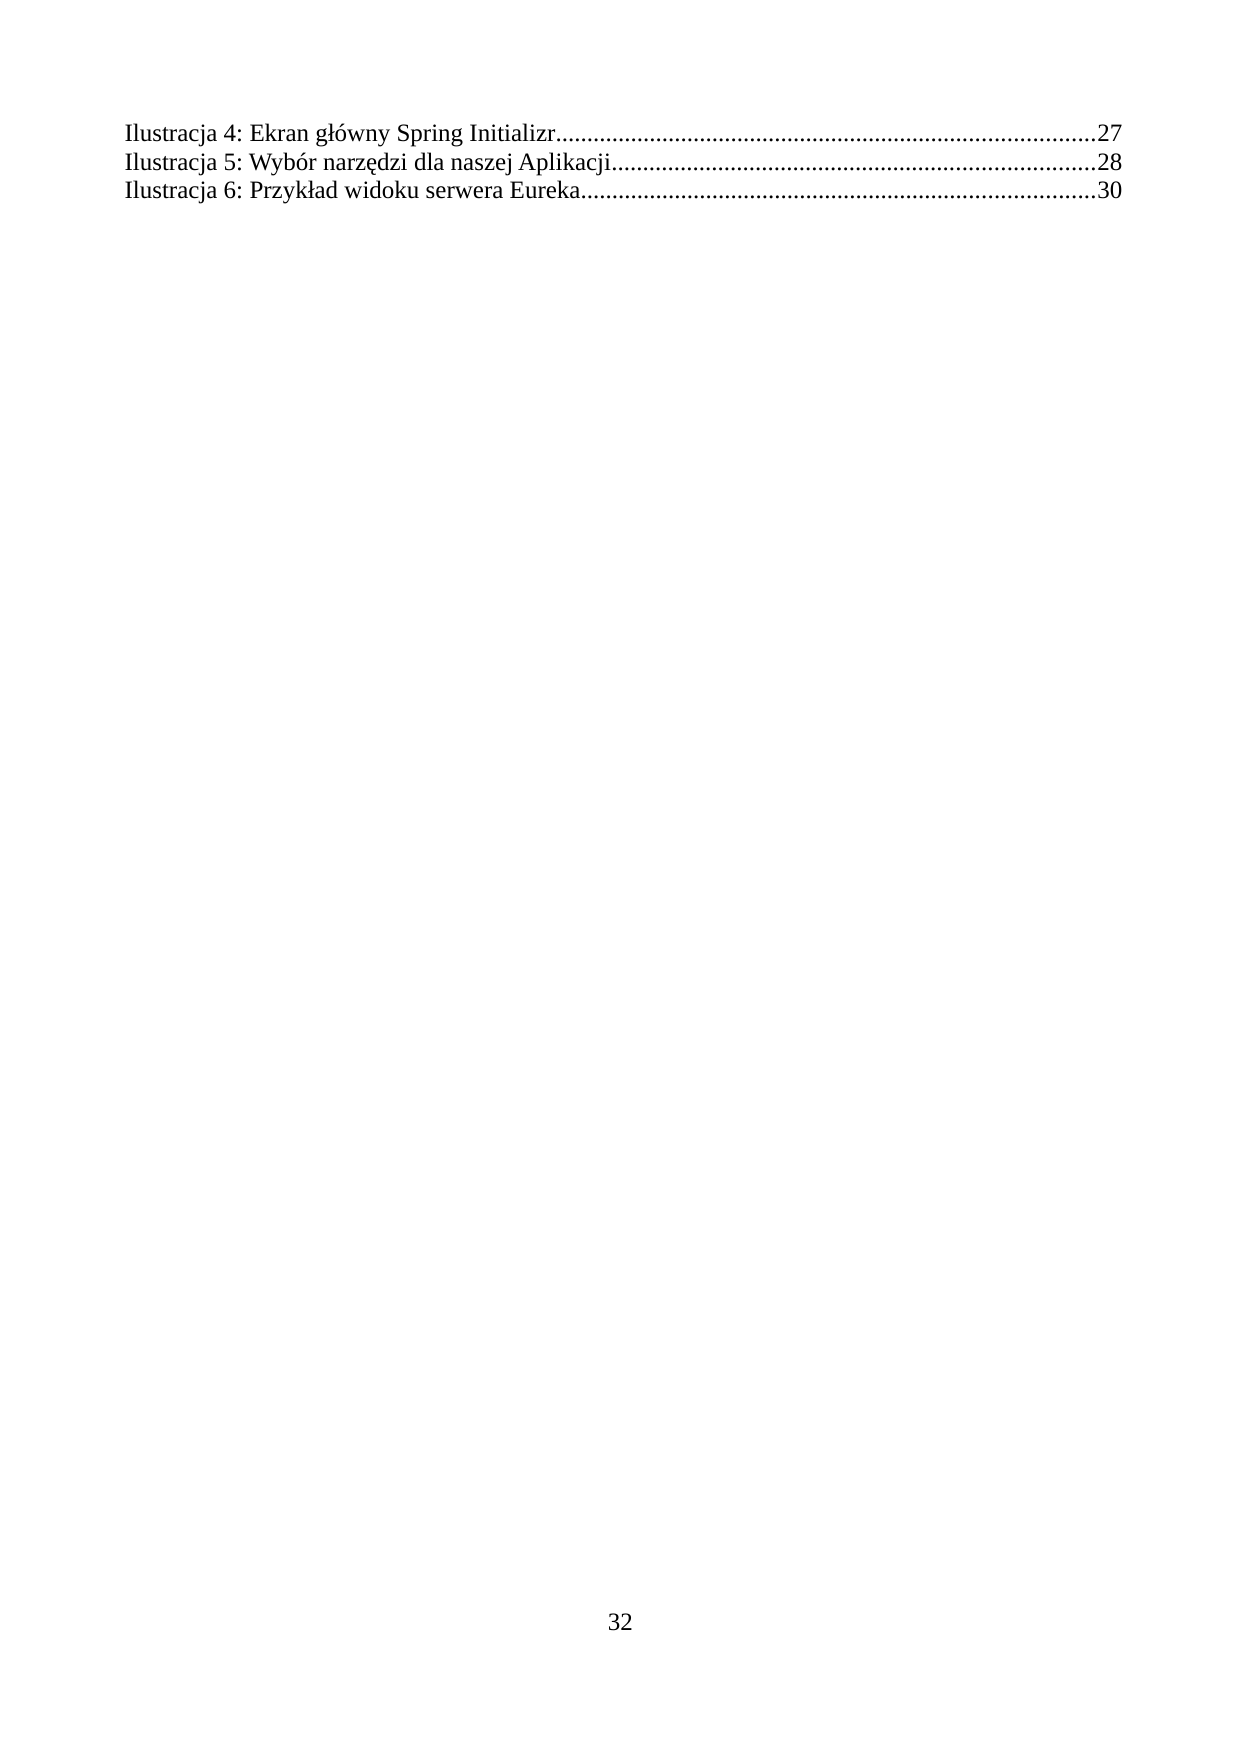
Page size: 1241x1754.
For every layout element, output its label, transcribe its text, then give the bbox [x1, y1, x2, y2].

text Ilustracja 5: Wybór narzędzi dla naszej Aplikacji 28 [118, 147, 1122, 176]
text Ilustracja 6: Przykład widoku serwera Eureka 30 [118, 176, 1122, 204]
text Ilustracja 4: Ekran główny Spring Initializr 27 [118, 118, 1122, 147]
